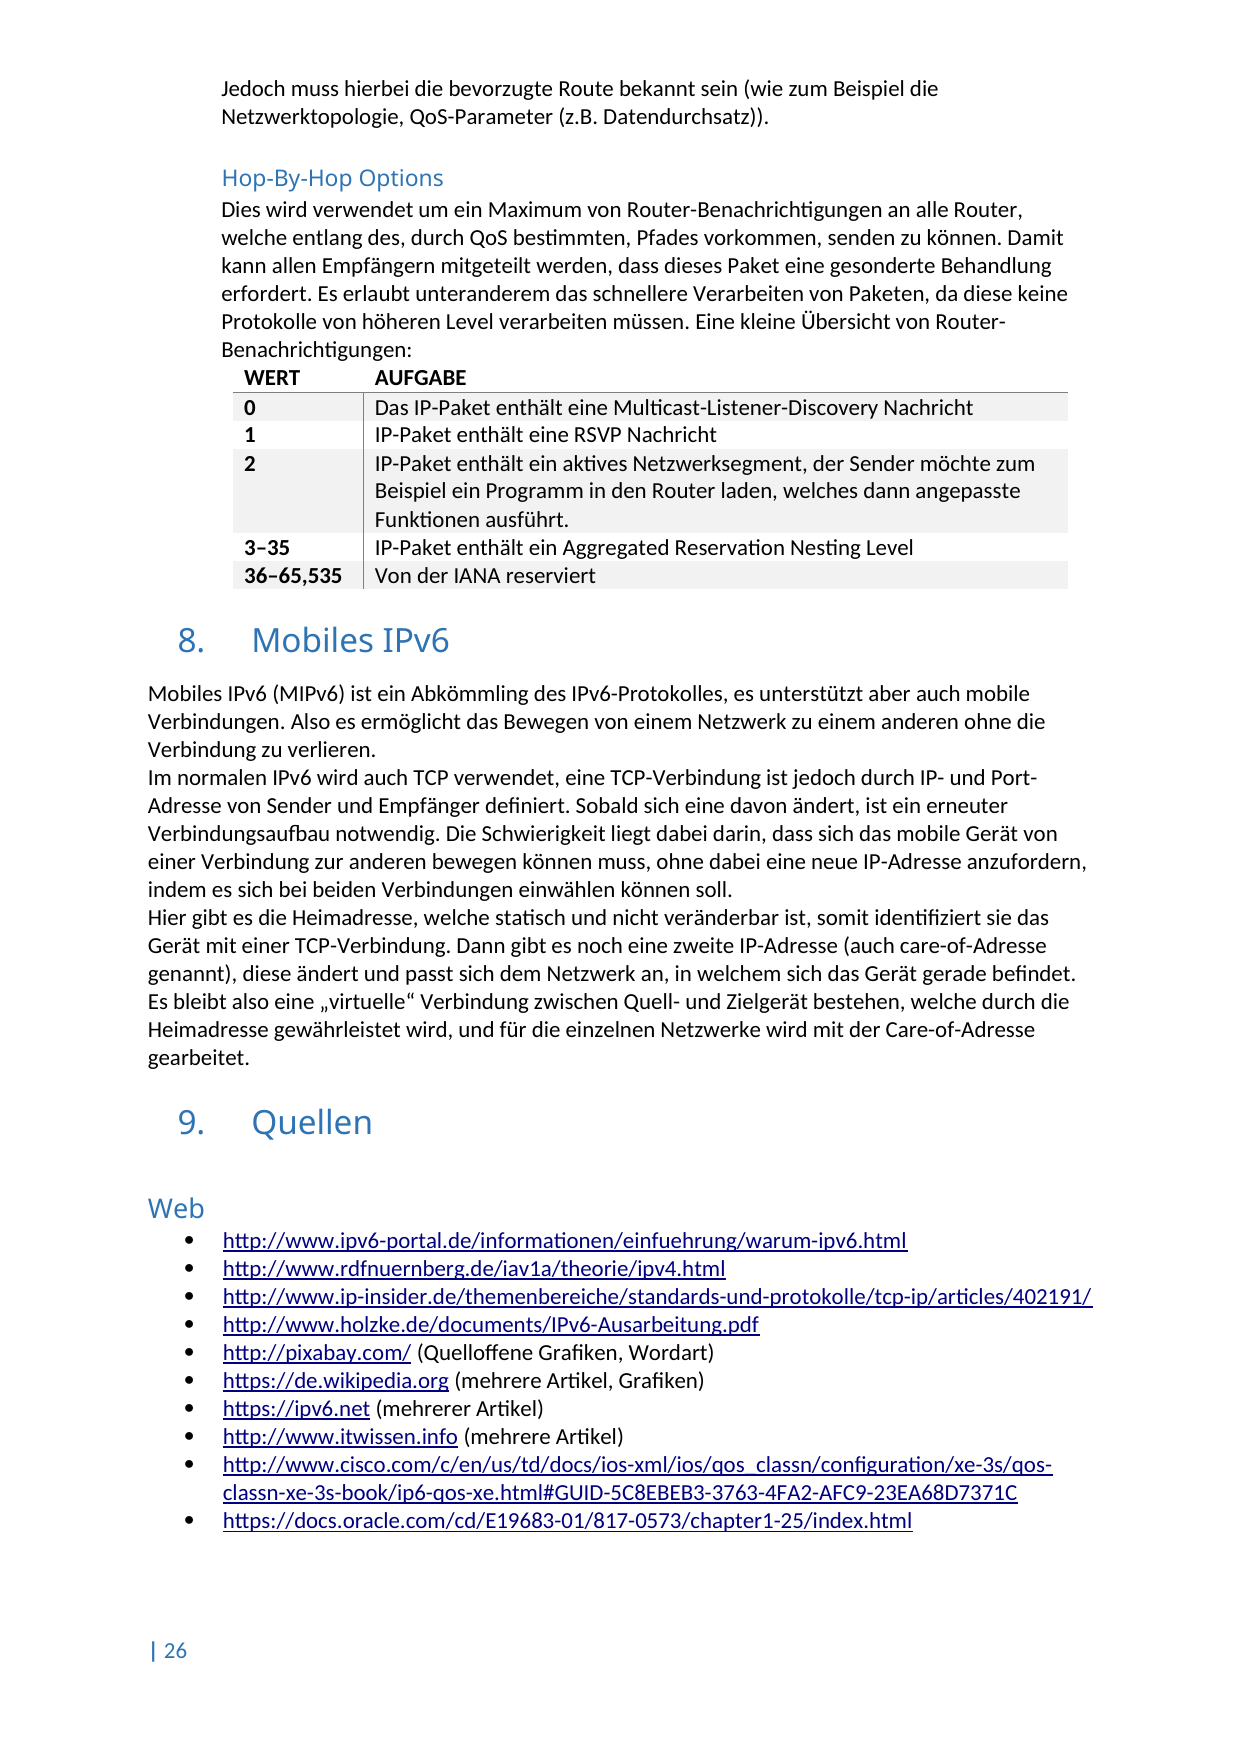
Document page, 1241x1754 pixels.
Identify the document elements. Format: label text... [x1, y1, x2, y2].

list http://www.itwissen.info (mehrere Artikel) [185, 1422, 1093, 1450]
table_cell 2 [233, 449, 363, 533]
table_header Aufgabe [363, 364, 1068, 392]
table_header Wert [233, 364, 363, 392]
text Dies wird verwendet um ein Maximum von Router-Benachrichtigungen an alle Router, welche entlang des, durch QoS bestimmten, Pfades vorkommen, senden zu können. Damit kann allen Empfängern mitgeteilt werden, dass dieses Paket eine gesonderte Behandlung erfordert. Es erlaubt unteranderem das schnellere Verarbeiten von Paketen, da diese keine Protokolle von höheren Level verarbeiten müssen. Eine kleine Übersicht von Router-Benachrichtigungen: [221, 195, 1093, 363]
list http://www.ip-insider.de/themenbereiche/standards-und-protokolle/tcp-ip/articles/402191/ [185, 1282, 1093, 1310]
text Es bleibt also eine „virtuelle“ Verbindung zwischen Quell- und Zielgerät bestehen, welche durch die Heimadresse gewährleistet wird, und für die einzelnen Netzwerke wird mit der Care-of-Adresse gearbeitet. [148, 987, 1093, 1071]
text Mobiles IPv6 (MIPv6) ist ein Abkömmling des IPv6-Protokolles, es unterstützt aber auch mobile Verbindungen. Also es ermöglicht das Bewegen von einem Netzwerk zu einem anderen ohne die Verbindung zu verlieren. [148, 679, 1093, 763]
table_cell Von der IANA reserviert [364, 561, 1068, 589]
text Jedoch muss hierbei die bevorzugte Route bekannt sein (wie zum Beispiel die Netzwerktopologie, QoS-Parameter (z.B. Datendurchsatz)). [221, 74, 1093, 130]
list http://pixabay.com/ (Quelloffene Grafiken, Wordart) [185, 1338, 1093, 1366]
list https://docs.oracle.com/cd/E19683-01/817-0573/chapter1-25/index.html [185, 1506, 1093, 1534]
table_cell Das IP-Paket enthält eine Multicast-Listener-Discovery Nachricht [364, 393, 1068, 421]
table_cell 36–65,535 [233, 561, 363, 589]
table_cell 0 [233, 393, 363, 421]
list http://www.rdfnuernberg.de/iav1a/theorie/ipv4.html [185, 1254, 1093, 1282]
table_cell IP-Paket enthält ein Aggregated Reservation Nesting Level [364, 533, 1068, 561]
list https://ipv6.net (mehrerer Artikel) [185, 1394, 1093, 1422]
list http://www.ipv6-portal.de/informationen/einfuehrung/warum-ipv6.html [185, 1226, 1093, 1254]
table_cell 3–35 [233, 533, 363, 561]
subtitle Hop-By-Hop Options [221, 162, 1093, 193]
list Quellen [177, 1099, 1093, 1144]
table_cell 1 [233, 421, 363, 449]
table_cell IP-Paket enthält ein aktives Netzwerksegment, der Sender möchte zum Beispiel ein Programm in den Router laden, welches dann angepasste Funktionen ausführt. [364, 449, 1068, 533]
text Hier gibt es die Heimadresse, welche statisch und nicht veränderbar ist, somit identifiziert sie das Gerät mit einer TCP-Verbindung. Dann gibt es noch eine zweite IP-Adresse (auch care-of-Adresse genannt), diese ändert und passt sich dem Netzwerk an, in welchem sich das Gerät gerade befindet. [148, 903, 1093, 987]
table_cell IP-Paket enthält eine RSVP Nachricht [364, 421, 1068, 449]
text Web [148, 1189, 1093, 1226]
text Im normalen IPv6 wird auch TCP verwendet, eine TCP-Verbindung ist jedoch durch IP- und Port-Adresse von Sender und Empfänger definiert. Sobald sich eine davon ändert, ist ein erneuter Verbindungsaufbau notwendig. Die Schwierigkeit liegt dabei darin, dass sich das mobile Gerät von einer Verbindung zur anderen bewegen können muss, ohne dabei eine neue IP-Adresse anzufordern, indem es sich bei beiden Verbindungen einwählen können soll. [148, 763, 1093, 903]
list http://www.holzke.de/documents/IPv6-Ausarbeitung.pdf [185, 1310, 1093, 1338]
list https://de.wikipedia.org (mehrere Artikel, Grafiken) [185, 1366, 1093, 1394]
list Mobiles IPv6 [177, 617, 1093, 662]
list http://www.cisco.com/c/en/us/td/docs/ios-xml/ios/qos_classn/configuration/xe-3s/qos-classn-xe-3s-book/ip6-qos-xe.html#GUID-5C8EBEB3-3763-4FA2-AFC9-23EA68D7371C [185, 1450, 1093, 1506]
